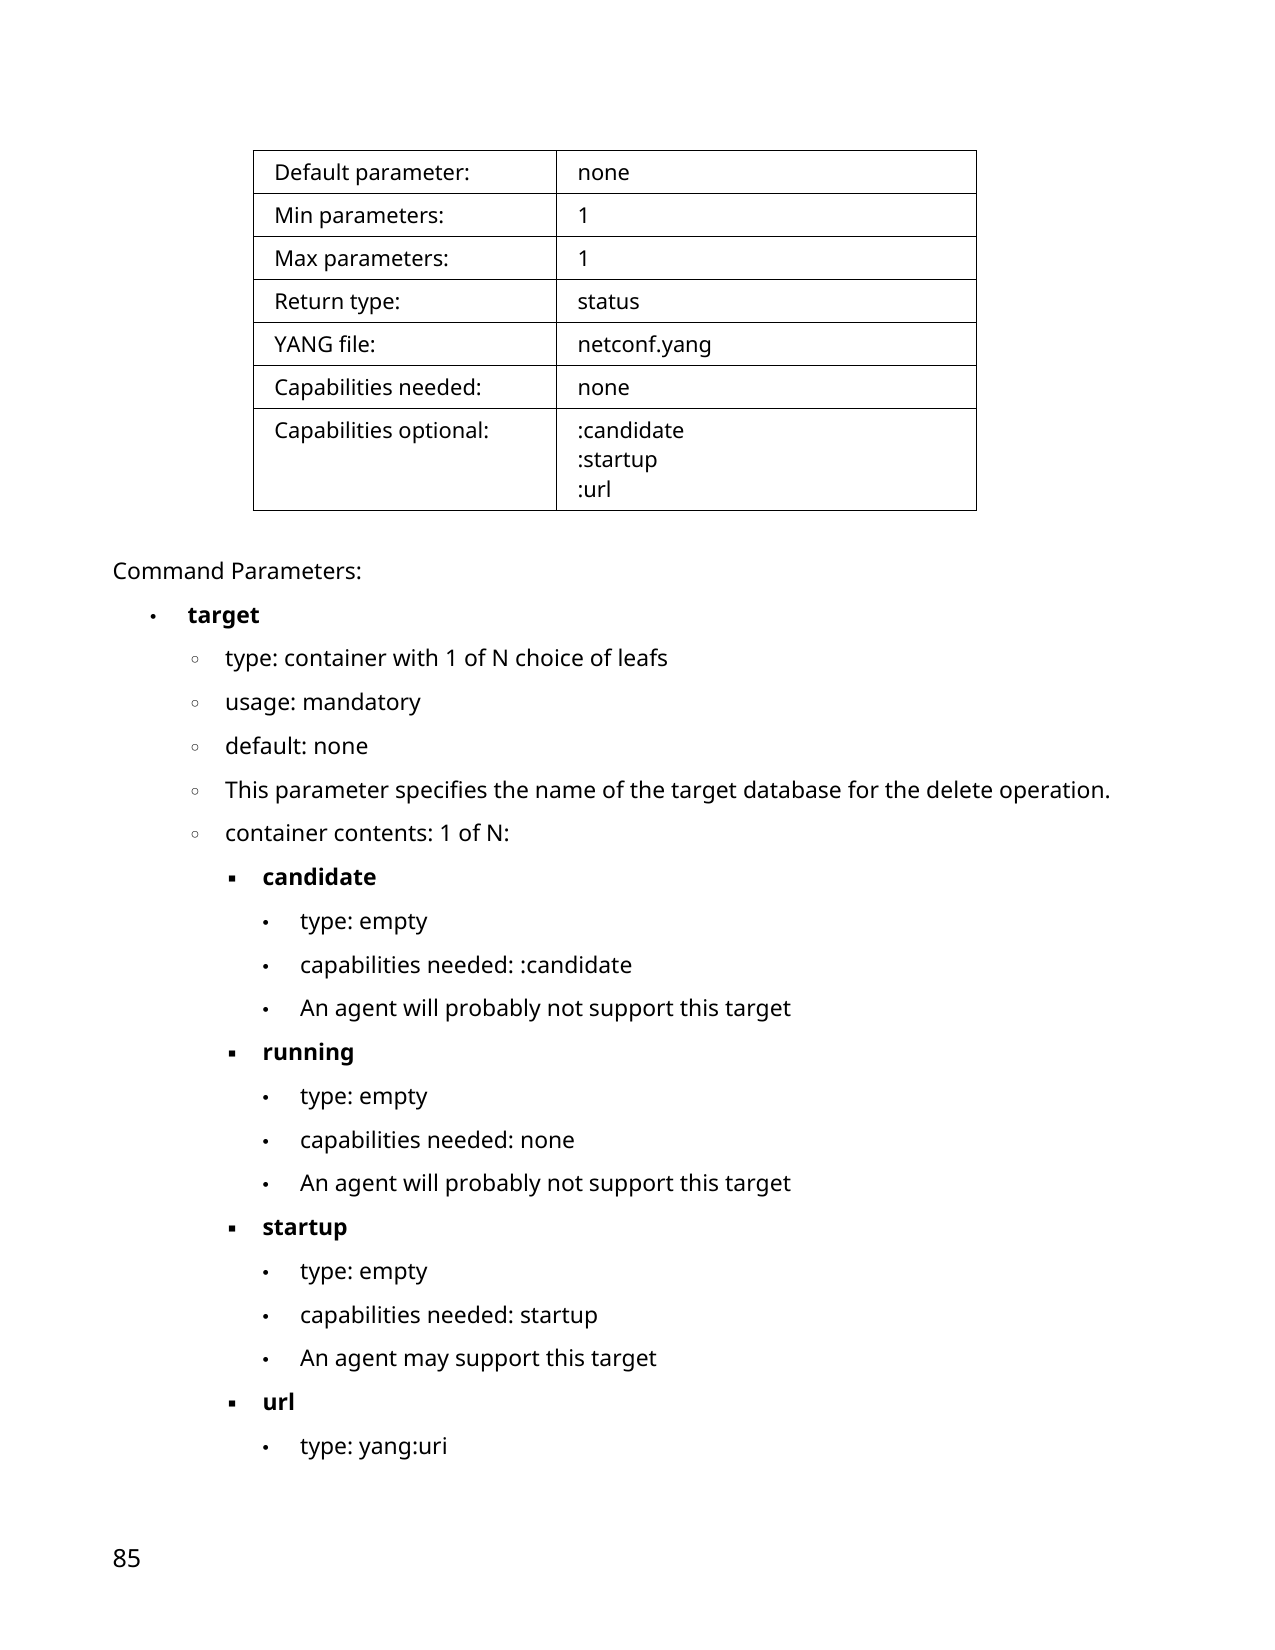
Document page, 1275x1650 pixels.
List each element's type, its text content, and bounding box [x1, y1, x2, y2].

table_cell YANG file: [254, 323, 556, 364]
table_cell :candidate :startup :url [557, 409, 976, 510]
list type: empty [262, 905, 1200, 936]
list type: yang:uri [262, 1430, 1200, 1461]
list running [225, 1036, 1200, 1067]
table_cell Capabilities needed: [254, 366, 556, 407]
table_cell Max parameters: [254, 237, 556, 279]
list An agent will probably not support this target [262, 992, 1200, 1023]
table_cell Capabilities optional: [254, 409, 556, 510]
table_cell netconf.yang [557, 323, 976, 364]
list type: empty [262, 1255, 1200, 1286]
list type: container with 1 of N choice of leafs [187, 642, 1200, 673]
table_cell Default parameter: [254, 151, 556, 193]
list An agent may support this target [262, 1342, 1200, 1373]
list type: empty [262, 1080, 1200, 1111]
list capabilities needed: none [262, 1123, 1200, 1155]
table_cell 1 [557, 237, 976, 279]
table_cell Min parameters: [254, 194, 556, 236]
list This parameter specifies the name of the target database for the delete operation. [187, 773, 1200, 805]
list container contents: 1 of N: [187, 817, 1200, 848]
table_cell none [557, 366, 976, 407]
list capabilities needed: startup [262, 1298, 1200, 1330]
table_cell Return type: [254, 280, 556, 322]
list usage: mandatory [187, 686, 1200, 717]
list An agent will probably not support this target [262, 1167, 1200, 1198]
table_cell 1 [557, 194, 976, 236]
list startup [225, 1211, 1200, 1242]
table_cell status [557, 280, 976, 322]
list candidate [225, 861, 1200, 892]
list default: none [187, 730, 1200, 761]
text Command Parameters: [112, 555, 1200, 586]
table_cell none [557, 151, 976, 193]
list url [225, 1386, 1200, 1417]
list capabilities needed: :candidate [262, 948, 1200, 980]
list target [150, 598, 1200, 630]
